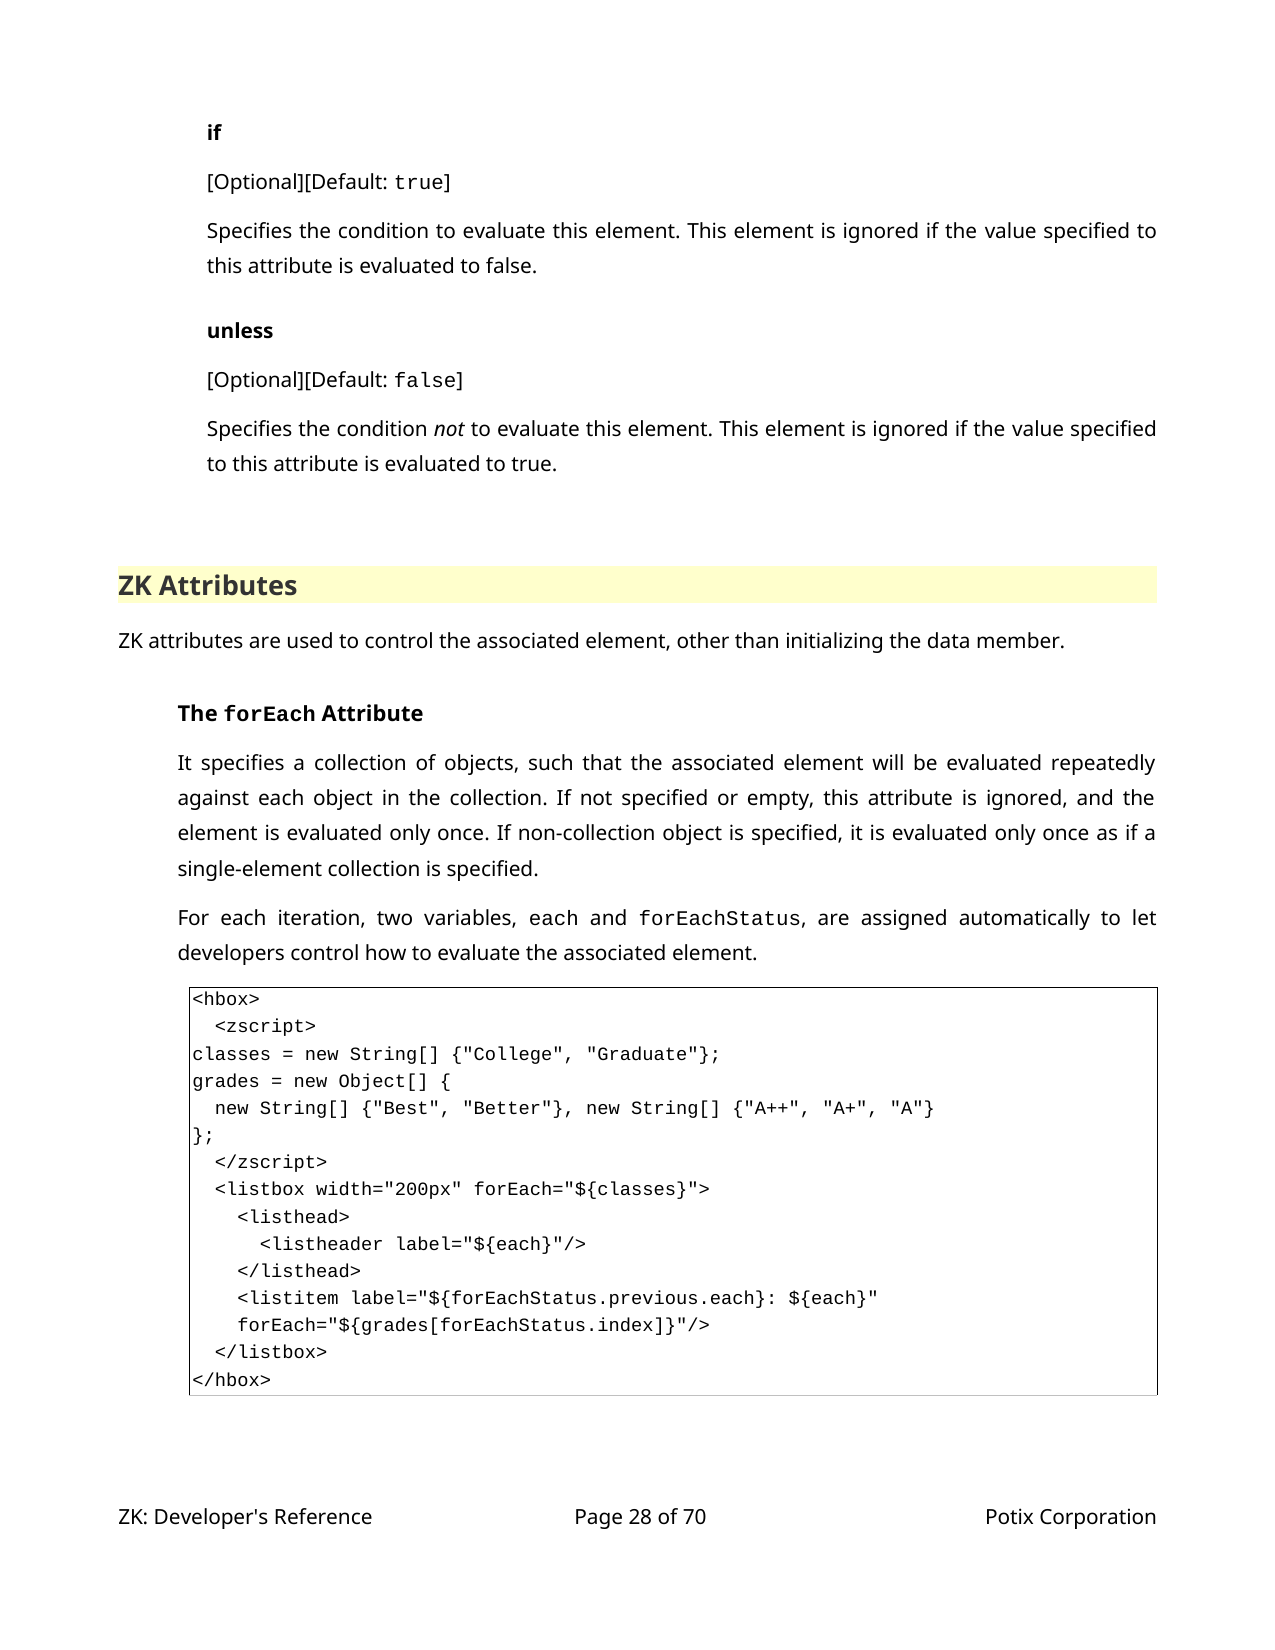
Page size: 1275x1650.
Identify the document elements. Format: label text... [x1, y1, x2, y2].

text Specifies the condition not to evaluate this element. This element is ignored if the value specified to this attribute is evaluated to true. [207, 414, 1157, 478]
text For each iteration, two variables, each and forEachStatus, are assigned automatically to let developers control how to evaluate the associated element. [177, 903, 1157, 966]
text <zscript> [190, 1014, 1157, 1038]
subtitle unless [207, 316, 1157, 344]
text }; [190, 1123, 1157, 1147]
subtitle ZK Attributes [118, 566, 1157, 603]
text <listbox width="200px" forEach="${classes}"> [190, 1177, 1157, 1202]
text </listhead> [190, 1259, 1157, 1283]
text Specifies the condition to evaluate this element. This element is ignored if the value specified to this attribute is evaluated to false. [207, 216, 1157, 279]
text </hbox> [190, 1368, 1157, 1395]
text [Optional][Default: true] [207, 167, 1157, 196]
text [Optional][Default: false] [207, 365, 1157, 394]
text <hbox> [190, 988, 1157, 1011]
text classes = new String[] {"College", "Graduate"}; [190, 1041, 1157, 1066]
text ZK attributes are used to control the associated element, other than initializing the data member. [118, 627, 1157, 655]
text <listitem label="${forEachStatus.previous.each}: ${each}" [190, 1286, 1157, 1310]
text grades = new Object[] { [190, 1068, 1157, 1093]
text forEach="${grades[forEachStatus.index]}"/> [190, 1313, 1157, 1337]
text It specifies a collection of objects, such that the associated element will be evaluated repeatedly against each object in the collection. If not specified or empty, this attribute is ignored, and the element is evaluated only once. If non-collection object is specified, it is evaluated only once as if a single-element collection is specified. [177, 748, 1157, 882]
text <listhead> [190, 1204, 1157, 1229]
text </zscript> [190, 1150, 1157, 1174]
text </listbox> [190, 1340, 1157, 1365]
subtitle The forEach Attribute [177, 697, 1157, 727]
subtitle if [207, 118, 1157, 146]
text <listheader label="${each}"/> [190, 1232, 1157, 1256]
text new String[] {"Best", "Better"}, new String[] {"A++", "A+", "A"} [190, 1096, 1157, 1120]
